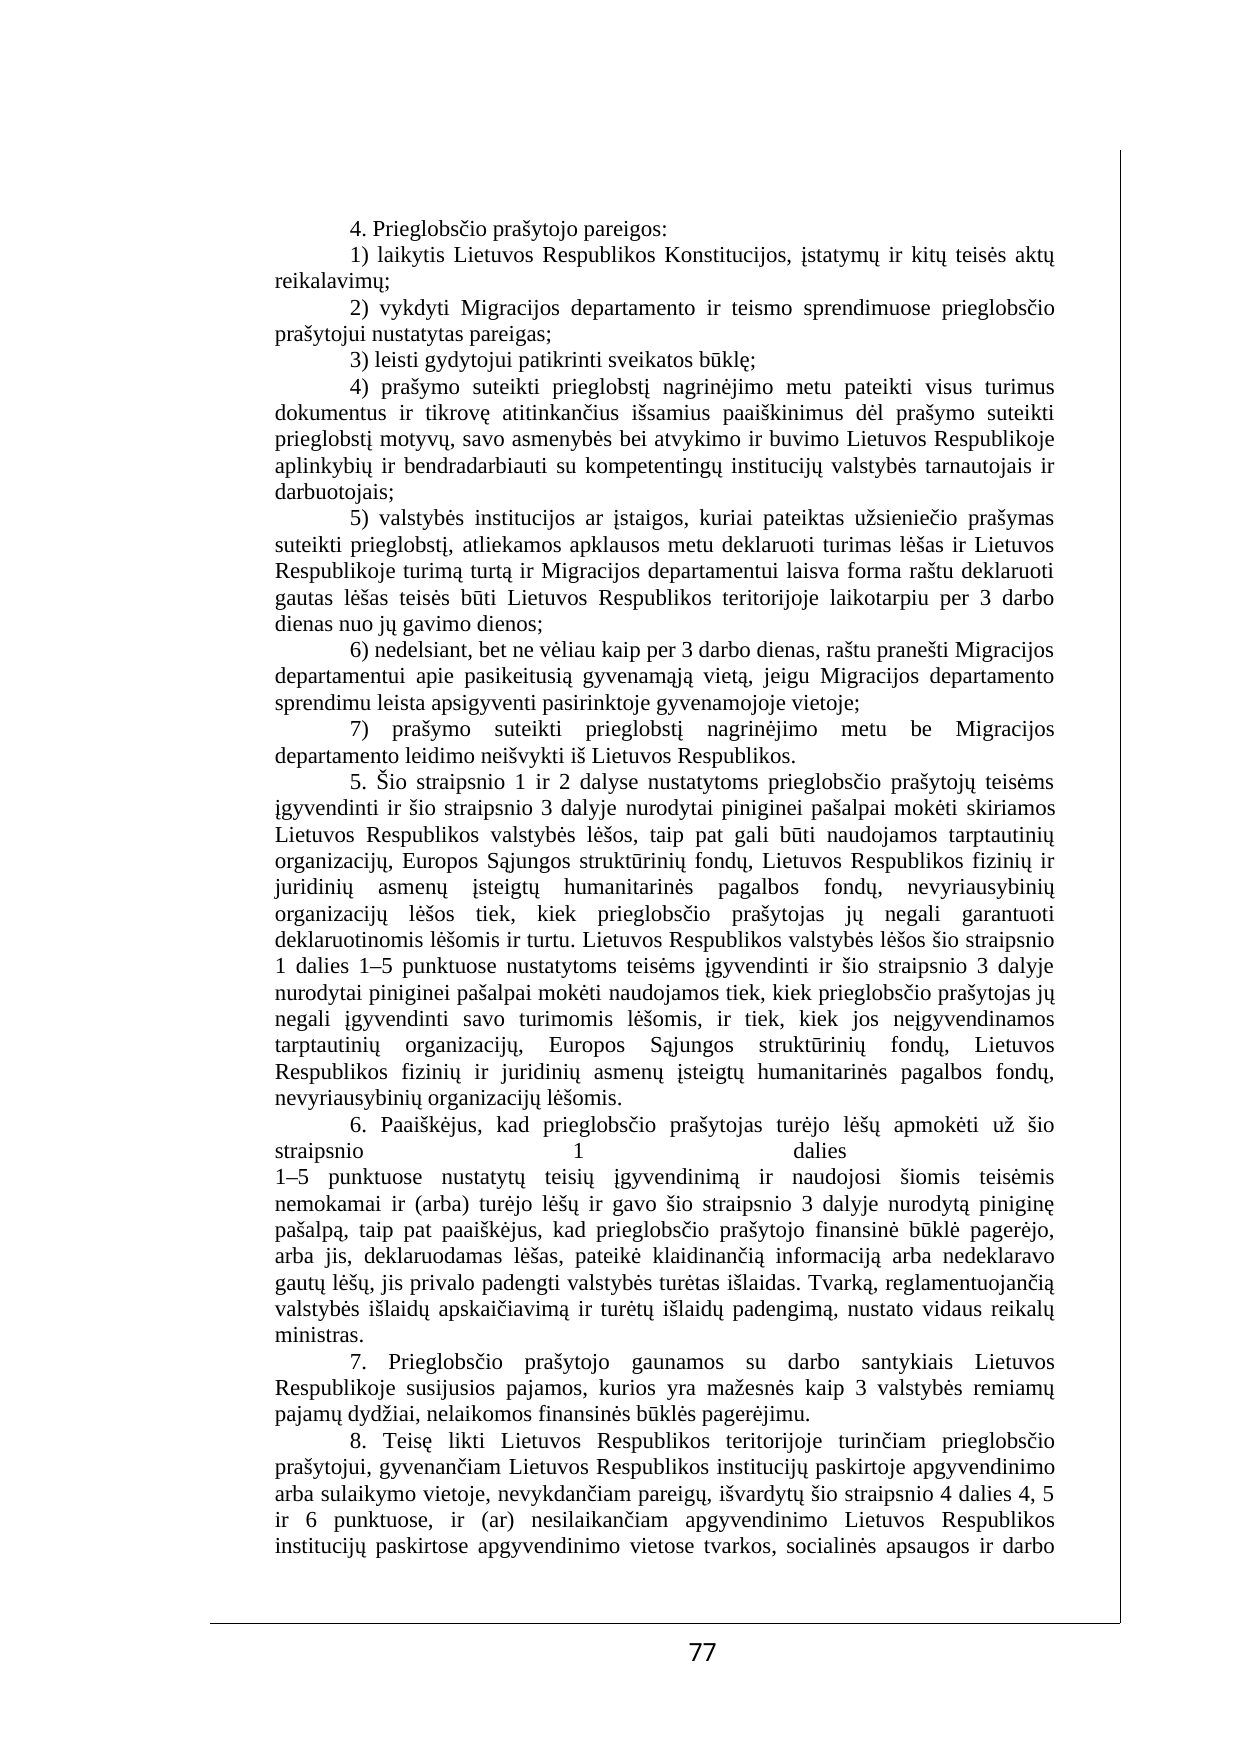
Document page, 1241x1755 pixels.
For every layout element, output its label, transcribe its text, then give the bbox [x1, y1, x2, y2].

text 2) vykdyti Migracijos departamento ir teismo sprendimuose prieglobsčio prašytojui nustatytas pareigas; [210, 294, 1120, 346]
text 5. Šio straipsnio 1 ir 2 dalyse nustatytoms prieglobsčio prašytojų teisėms įgyvendinti ir šio straipsnio 3 dalyje nurodytai piniginei pašalpai mokėti skiriamos Lietuvos Respublikos valstybės lėšos, taip pat gali būti naudojamos tarptautinių organizacijų, Europos Sąjungos struktūrinių fondų, Lietuvos Respublikos fizinių ir juridinių asmenų įsteigtų humanitarinės pagalbos fondų, nevyriausybinių organizacijų lėšos tiek, kiek prieglobsčio prašytojas jų negali garantuoti deklaruotinomis lėšomis ir turtu. Lietuvos Respublikos valstybės lėšos šio straipsnio 1 dalies 1–5 punktuose nustatytoms teisėms įgyvendinti ir šio straipsnio 3 dalyje nurodytai piniginei pašalpai mokėti naudojamos tiek, kiek prieglobsčio prašytojas jų negali įgyvendinti savo turimomis lėšomis, ir tiek, kiek jos neįgyvendinamos tarptautinių organizacijų, Europos Sąjungos struktūrinių fondų, Lietuvos Respublikos fizinių ir juridinių asmenų įsteigtų humanitarinės pagalbos fondų, nevyriausybinių organizacijų lėšomis. [210, 768, 1120, 1111]
text 3) leisti gydytojui patikrinti sveikatos būklę; [210, 346, 1120, 373]
text 6) nedelsiant, bet ne vėliau kaip per 3 darbo dienas, raštu pranešti Migracijos departamentui apie pasikeitusią gyvenamąją vietą, jeigu Migracijos departamento sprendimu leista apsigyventi pasirinktoje gyvenamojoje vietoje; [210, 636, 1120, 715]
text 4) prašymo suteikti prieglobstį nagrinėjimo metu pateikti visus turimus dokumentus ir tikrovę atitinkančius išsamius paaiškinimus dėl prašymo suteikti prieglobstį motyvų, savo asmenybės bei atvykimo ir buvimo Lietuvos Respublikoje aplinkybių ir bendradarbiauti su kompetentingų institucijų valstybės tarnautojais ir darbuotojais; [210, 373, 1120, 504]
text 7. Prieglobsčio prašytojo gaunamos su darbo santykiais Lietuvos Respublikoje susijusios pajamos, kurios yra mažesnės kaip 3 valstybės remiamų pajamų dydžiai, nelaikomos finansinės būklės pagerėjimu. [210, 1348, 1120, 1427]
text 4. Prieglobsčio prašytojo pareigos: [210, 150, 1120, 241]
text 6. Paaiškėjus, kad prieglobsčio prašytojas turėjo lėšų apmokėti už šio straipsnio 1 dalies 1–5 punktuose nustatytų teisių įgyvendinimą ir naudojosi šiomis teisėmis nemokamai ir (arba) turėjo lėšų ir gavo šio straipsnio 3 dalyje nurodytą piniginę pašalpą, taip pat paaiškėjus, kad prieglobsčio prašytojo finansinė būklė pagerėjo, arba jis, deklaruodamas lėšas, pateikė klaidinančią informaciją arba nedeklaravo gautų lėšų, jis privalo padengti valstybės turėtas išlaidas. Tvarką, reglamentuojančią valstybės išlaidų apskaičiavimą ir turėtų išlaidų padengimą, nustato vidaus reikalų ministras. [210, 1111, 1120, 1348]
text 7) prašymo suteikti prieglobstį nagrinėjimo metu be Migracijos departamento leidimo neišvykti iš Lietuvos Respublikos. [210, 715, 1120, 768]
text 8. Teisę likti Lietuvos Respublikos teritorijoje turinčiam prieglobsčio prašytojui, gyvenančiam Lietuvos Respublikos institucijų paskirtoje apgyvendinimo arba sulaikymo vietoje, nevykdančiam pareigų, išvardytų šio straipsnio 4 dalies 4, 5 ir 6 punktuose, ir (ar) nesilaikančiam apgyvendinimo Lietuvos Respublikos institucijų paskirtose apgyvendinimo vietose tvarkos, socialinės apsaugos ir darbo [210, 1427, 1120, 1623]
text 5) valstybės institucijos ar įstaigos, kuriai pateiktas užsieniečio prašymas suteikti prieglobstį, atliekamos apklausos metu deklaruoti turimas lėšas ir Lietuvos Respublikoje turimą turtą ir Migracijos departamentui laisva forma raštu deklaruoti gautas lėšas teisės būti Lietuvos Respublikos teritorijoje laikotarpiu per 3 darbo dienas nuo jų gavimo dienos; [210, 504, 1120, 636]
text 1) laikytis Lietuvos Respublikos Konstitucijos, įstatymų ir kitų teisės aktų reikalavimų; [210, 241, 1120, 294]
